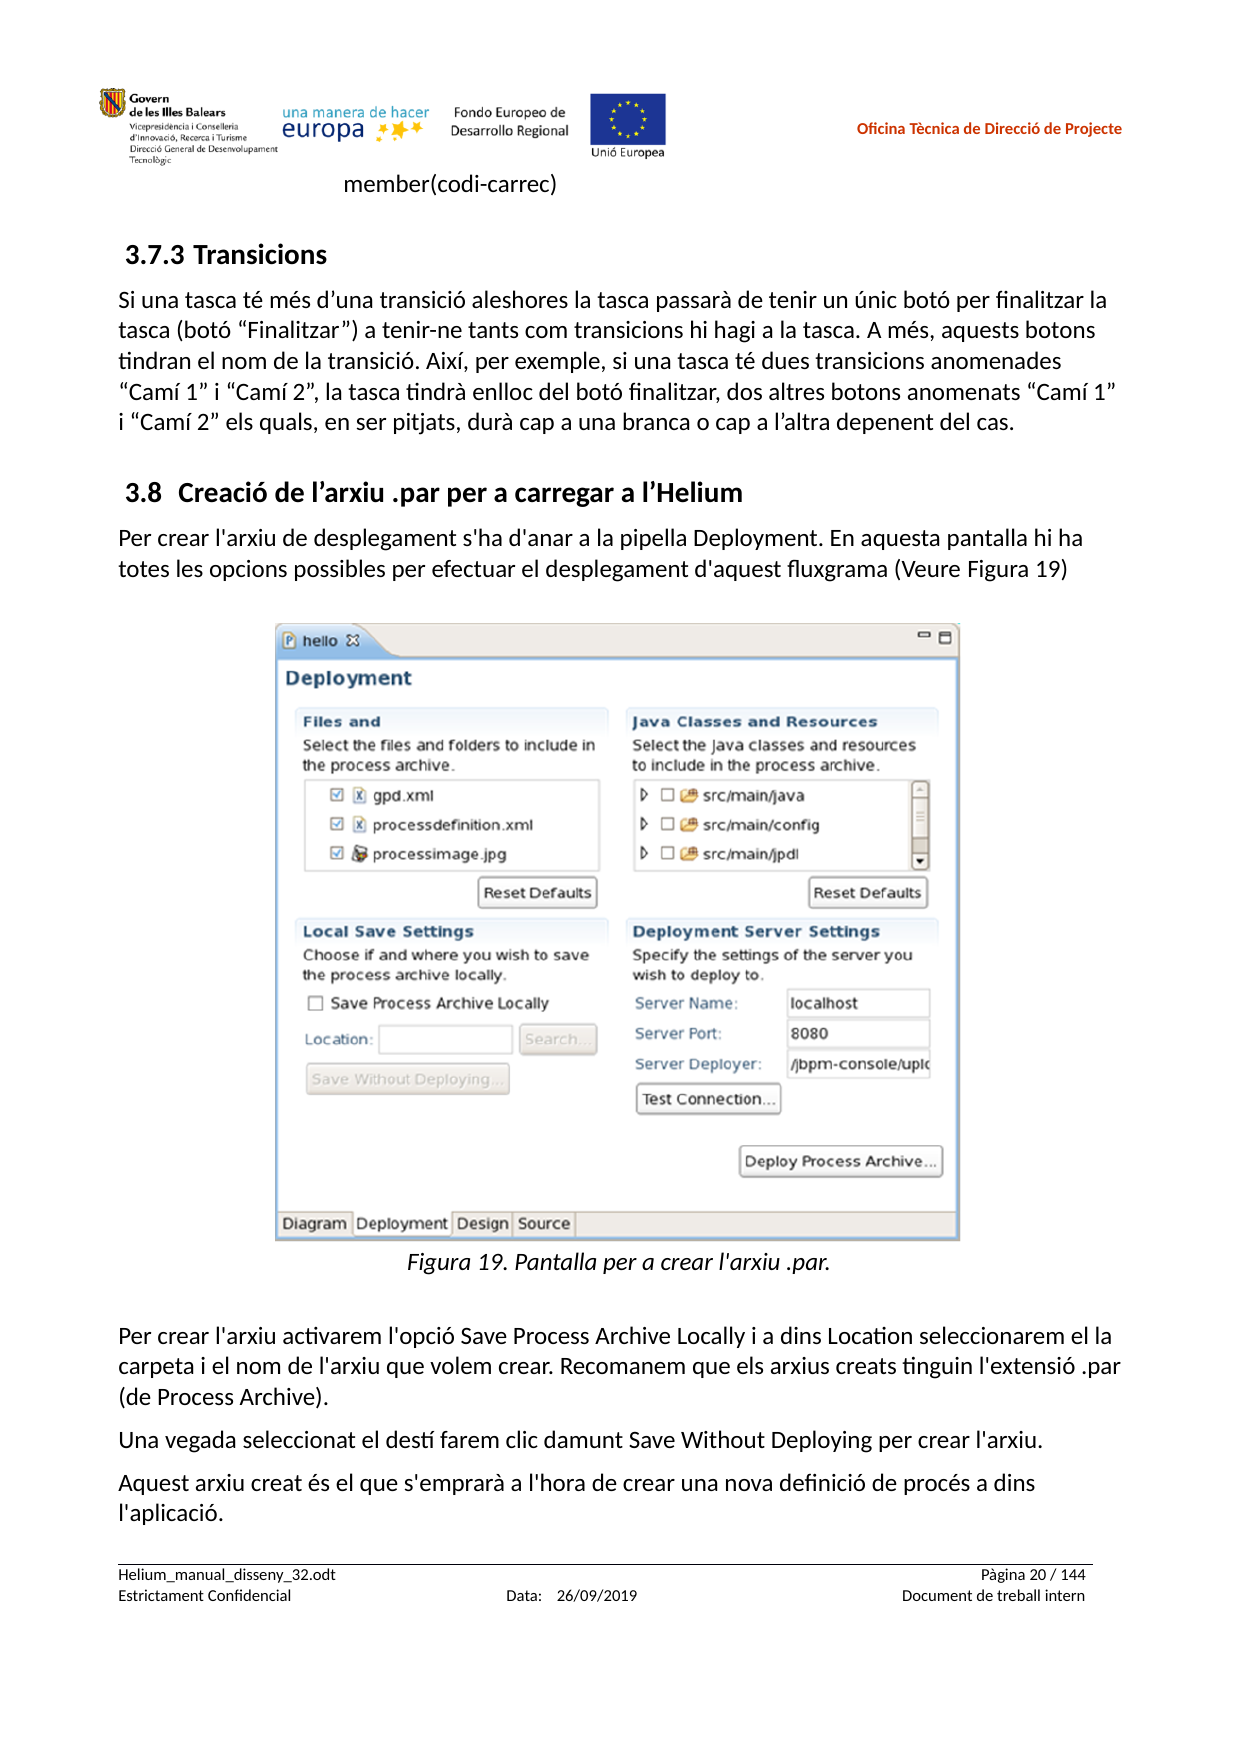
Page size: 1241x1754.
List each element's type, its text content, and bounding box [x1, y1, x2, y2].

text member(codi-carrec) [118, 168, 1122, 198]
text Per crear l'arxiu de desplegament s'ha d'anar a la pipella Deployment. En aquesta pantalla hi ha totes les opcions possibles per efectuar el desplegament d'aquest fluxgrama (Veure Figura 19) [118, 522, 1122, 583]
text Una vegada seleccionat el destí farem clic damunt Save Without Deploying per crear l'arxiu. [118, 1424, 1122, 1454]
text Per crear l'arxiu activarem l'opció Save Process Archive Locally i a dins Location seleccionarem el la carpeta i el nom de l'arxiu que volem crear. Recomanem que els arxius creats tinguin l'extensió .par (de Process Archive). [118, 1320, 1122, 1411]
text Figura 19. Pantalla per a crear l'arxiu .par. [274, 1247, 967, 1277]
subtitle Transicions [118, 236, 1122, 272]
picture [273, 621, 967, 1247]
text Aquest arxiu creat és el que s'emprarà a l'hora de crear una nova definició de procés a dins l'aplicació. [118, 1467, 1122, 1528]
text Si una tasca té més d’una transició aleshores la tasca passarà de tenir un únic botó per finalitzar la tasca (botó “Finalitzar”) a tenir-ne tants com transicions hi hagi a la tasca. A més, aquests botons tindran el nom de la transició. Així, per exemple, si una tasca té dues transicions anomenades “Camí 1” i “Camí 2”, la tasca tindrà enlloc del botó finalitzar, dos altres botons anomenats “Camí 1” i “Camí 2” els quals, en ser pitjats, durà cap a una branca o cap a l’altra depenent del cas. [118, 284, 1122, 437]
subtitle Creació de l’arxiu .par per a carregar a l’Helium [118, 474, 1122, 510]
picture [99, 87, 668, 166]
